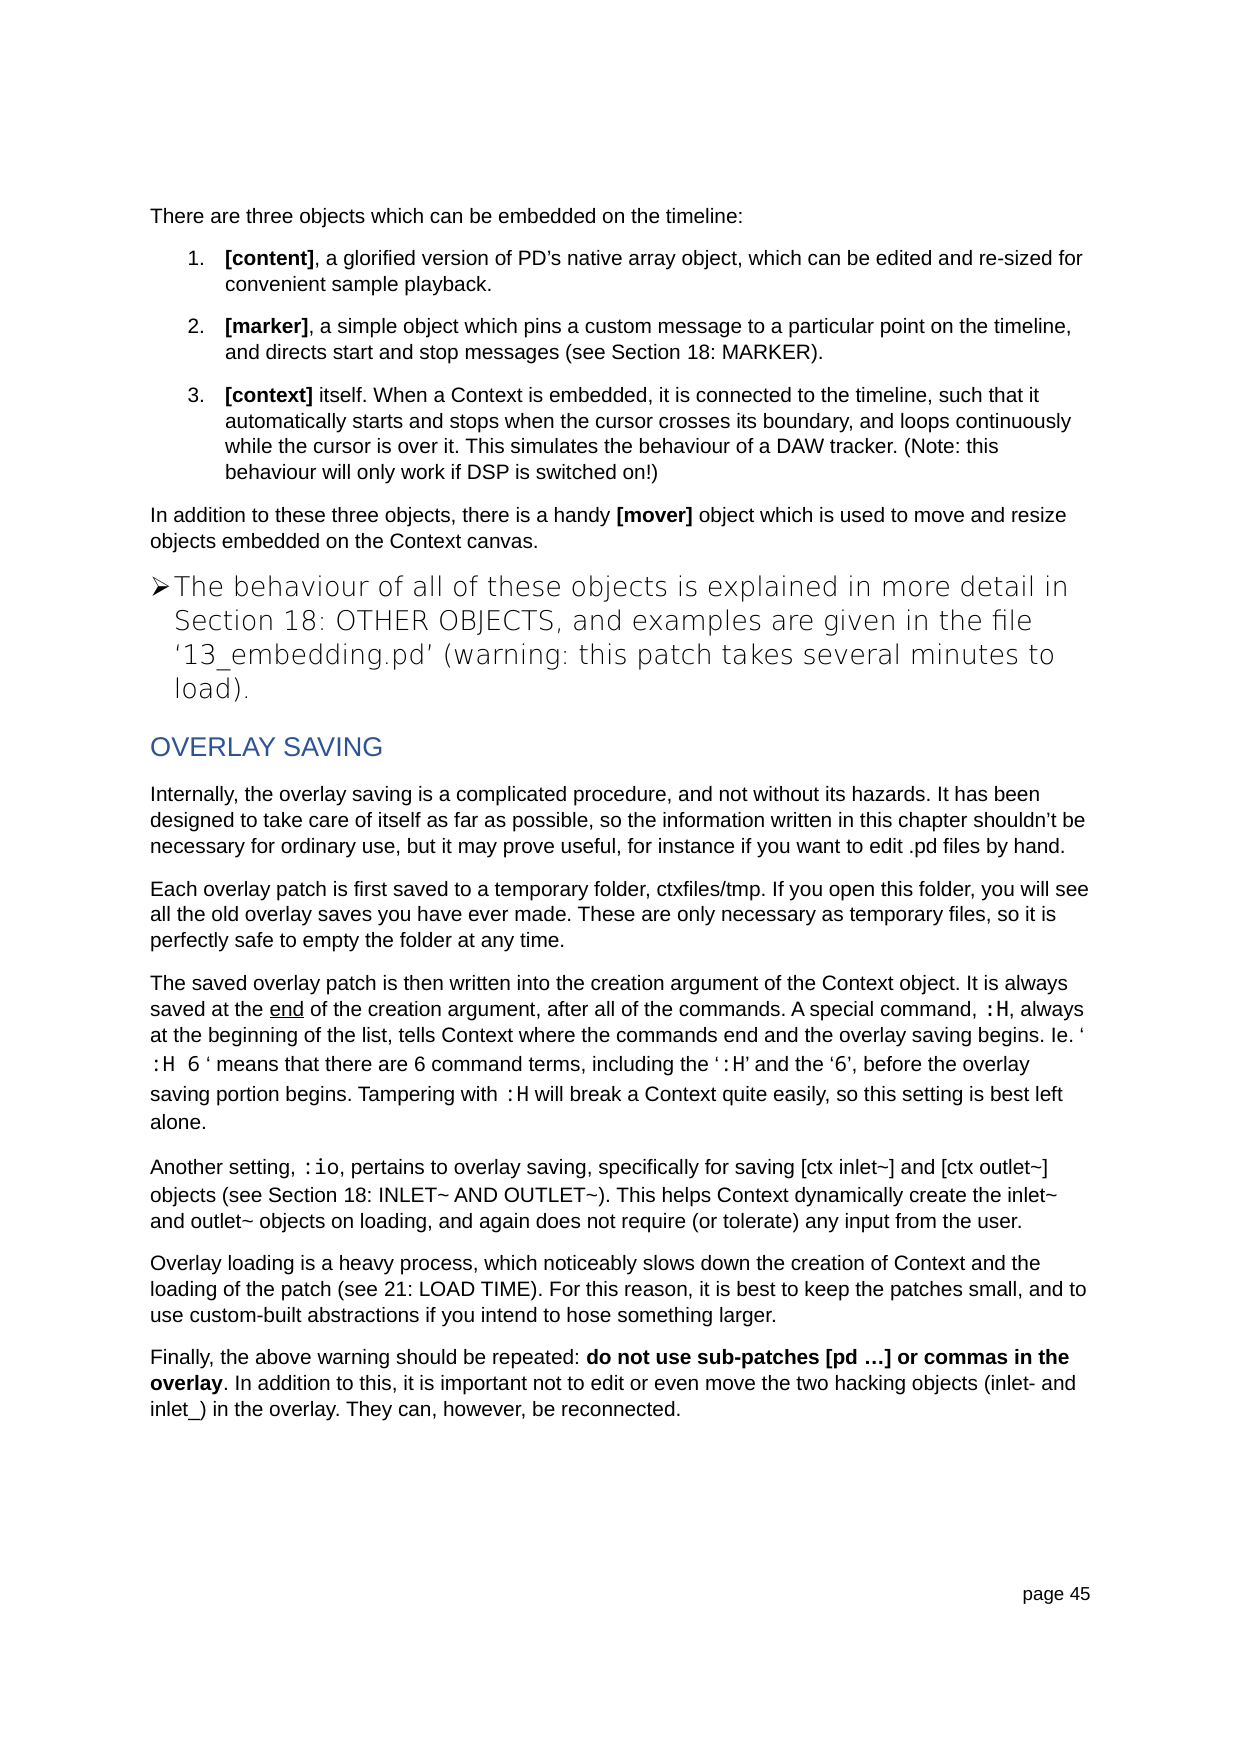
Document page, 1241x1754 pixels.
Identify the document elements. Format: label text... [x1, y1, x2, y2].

text Finally, the above warning should be repeated: do not use sub-patches [pd …] or commas in the overlay. In addition to this, it is important not to edit or even move the two hacking objects (inlet- and inlet_) in the overlay. They can, however, be reconnected. [150, 1345, 1090, 1421]
text Another setting, :io, pertains to overlay saving, specifically for saving [ctx inlet~] and [ctx outlet~] objects (see Section 18: INLET~ AND OUTLET~). This helps Context dynamically create the inlet~ and outlet~ objects on loading, and again does not require (or tolerate) any input from the user. [150, 1152, 1090, 1232]
subtitle OVERLAY SAVING [150, 731, 1090, 762]
list [content], a glorified version of PD’s native array object, which can be edited and re-sized for convenient sample playback. [187, 246, 1090, 296]
text Internally, the overlay saving is a complicated procedure, and not without its hazards. It has been designed to take care of itself as far as possible, so the information written in this chapter shouldn’t be necessary for ordinary use, but it may prove useful, for instance if you want to edit .pd files by hand. [150, 782, 1090, 858]
text The saved overlay patch is then written into the creation argument of the Context object. It is always saved at the end of the creation argument, after all of the commands. A special command, :H, always at the beginning of the list, tells Context where the commands end and the overlay saving begins. Ie. ‘ :H 6 ‘ means that there are 6 command terms, including the ‘:H’ and the ‘6’, before the overlay saving portion begins. Tampering with :H will break a Context quite easily, so this setting is best left alone. [150, 971, 1090, 1134]
text There are three objects which can be embedded on the timeline: [150, 203, 1090, 227]
list The behaviour of all of these objects is explained in more detail in Section 18: OTHER OBJECTS, and examples are given in the file ‘13_embedding.pd’ (warning: this patch takes several minutes to load). [150, 571, 1090, 705]
text Each overlay patch is first saved to a temporary folder, ctxfiles/tmp. If you open this folder, you will see all the old overlay saves you have ever made. These are only necessary as temporary files, so it is perfectly safe to empty the folder at any time. [150, 876, 1090, 952]
text Overlay loading is a heavy process, which noticeably slows down the creation of Context and the loading of the patch (see 21: LOAD TIME). For this reason, it is best to keep the patches small, and to use custom-built abstractions if you intend to hose something larger. [150, 1251, 1090, 1327]
text In addition to these three objects, there is a handy [mover] object which is used to move and resize objects embedded on the Context canvas. [150, 503, 1090, 552]
list [context] itself. When a Context is embedded, it is connected to the timeline, such that it automatically starts and stops when the cursor crosses its boundary, and loops continuously while the cursor is over it. This simulates the behaviour of a DAW tracker. (Note: this behaviour will only work if DSP is switched on!) [187, 383, 1090, 484]
list [marker], a simple object which pins a custom message to a particular point on the timeline, and directs start and stop messages (see Section 18: MARKER). [187, 314, 1090, 364]
